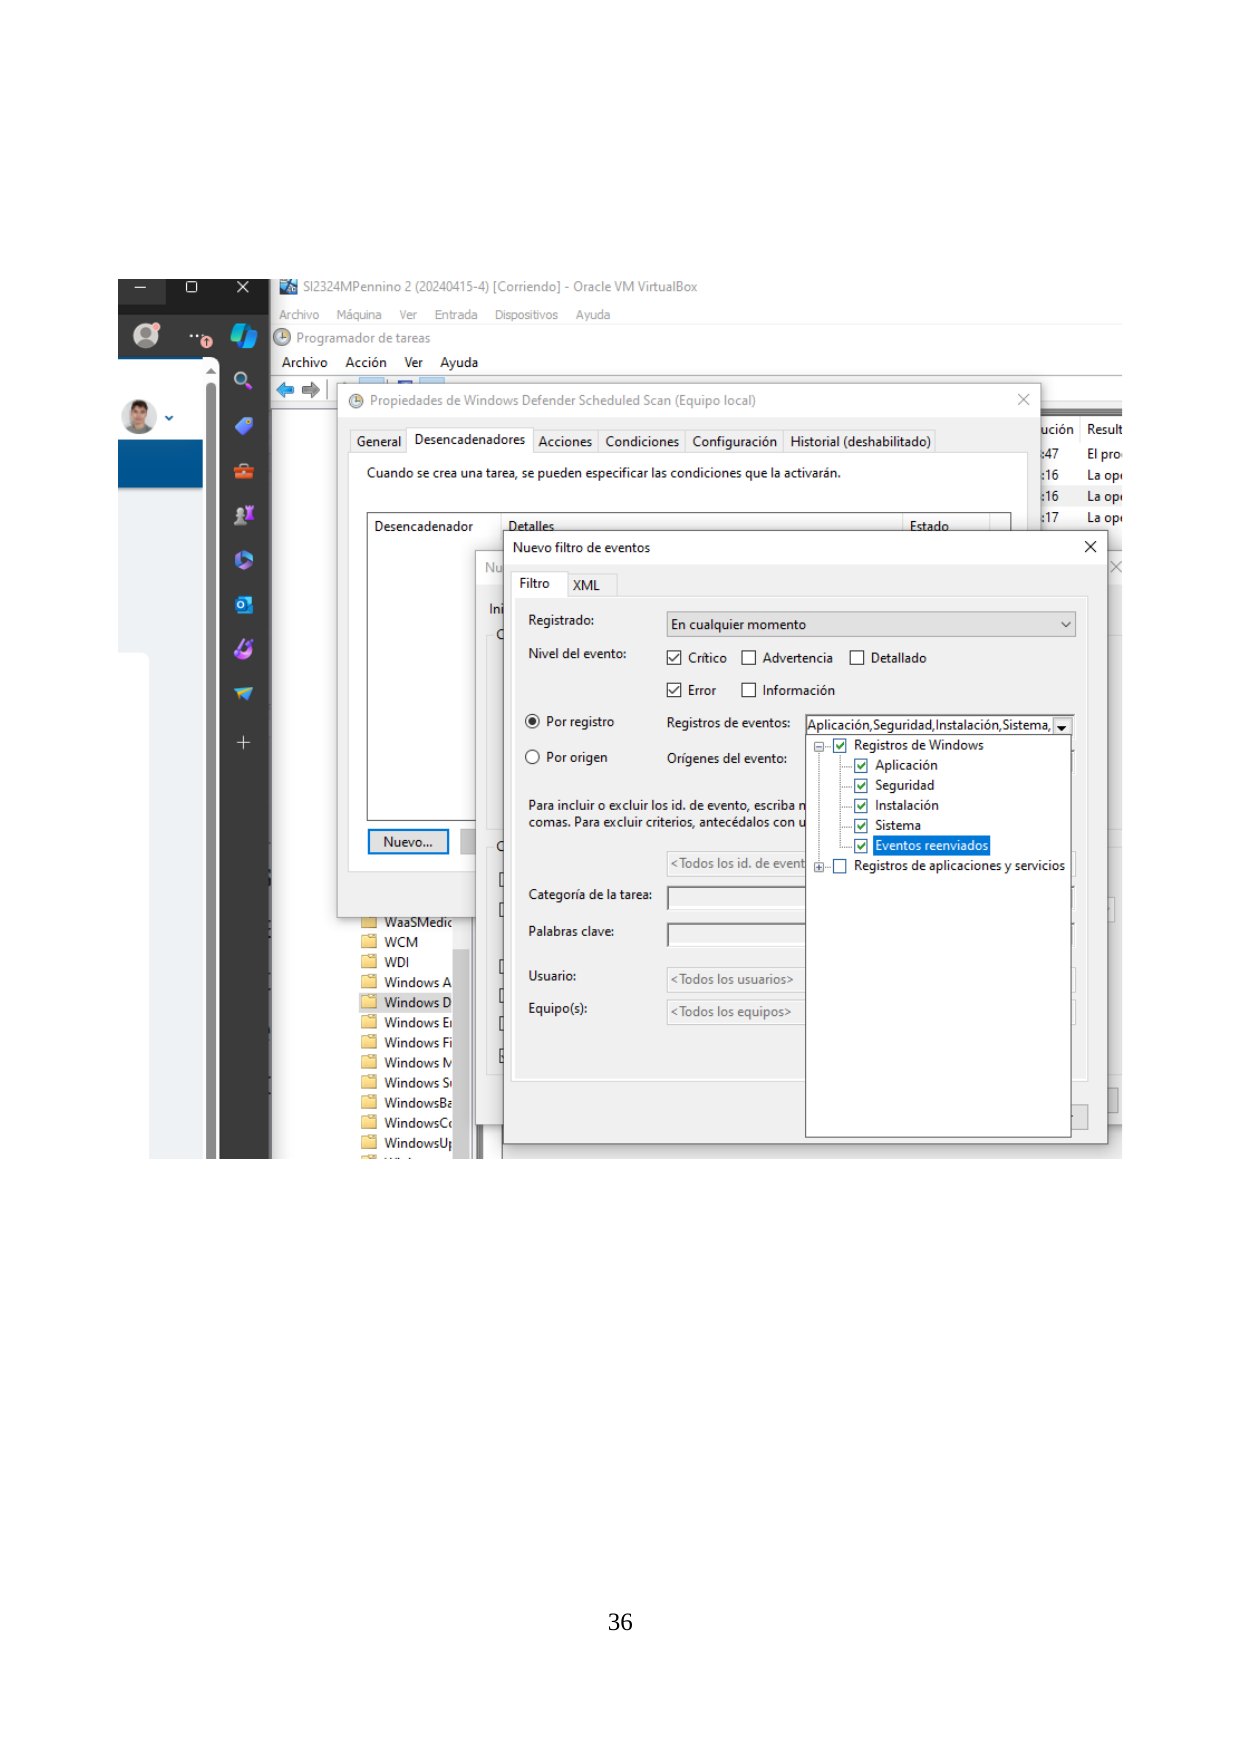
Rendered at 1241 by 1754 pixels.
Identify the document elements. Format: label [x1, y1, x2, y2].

picture [118, 279, 1123, 1159]
